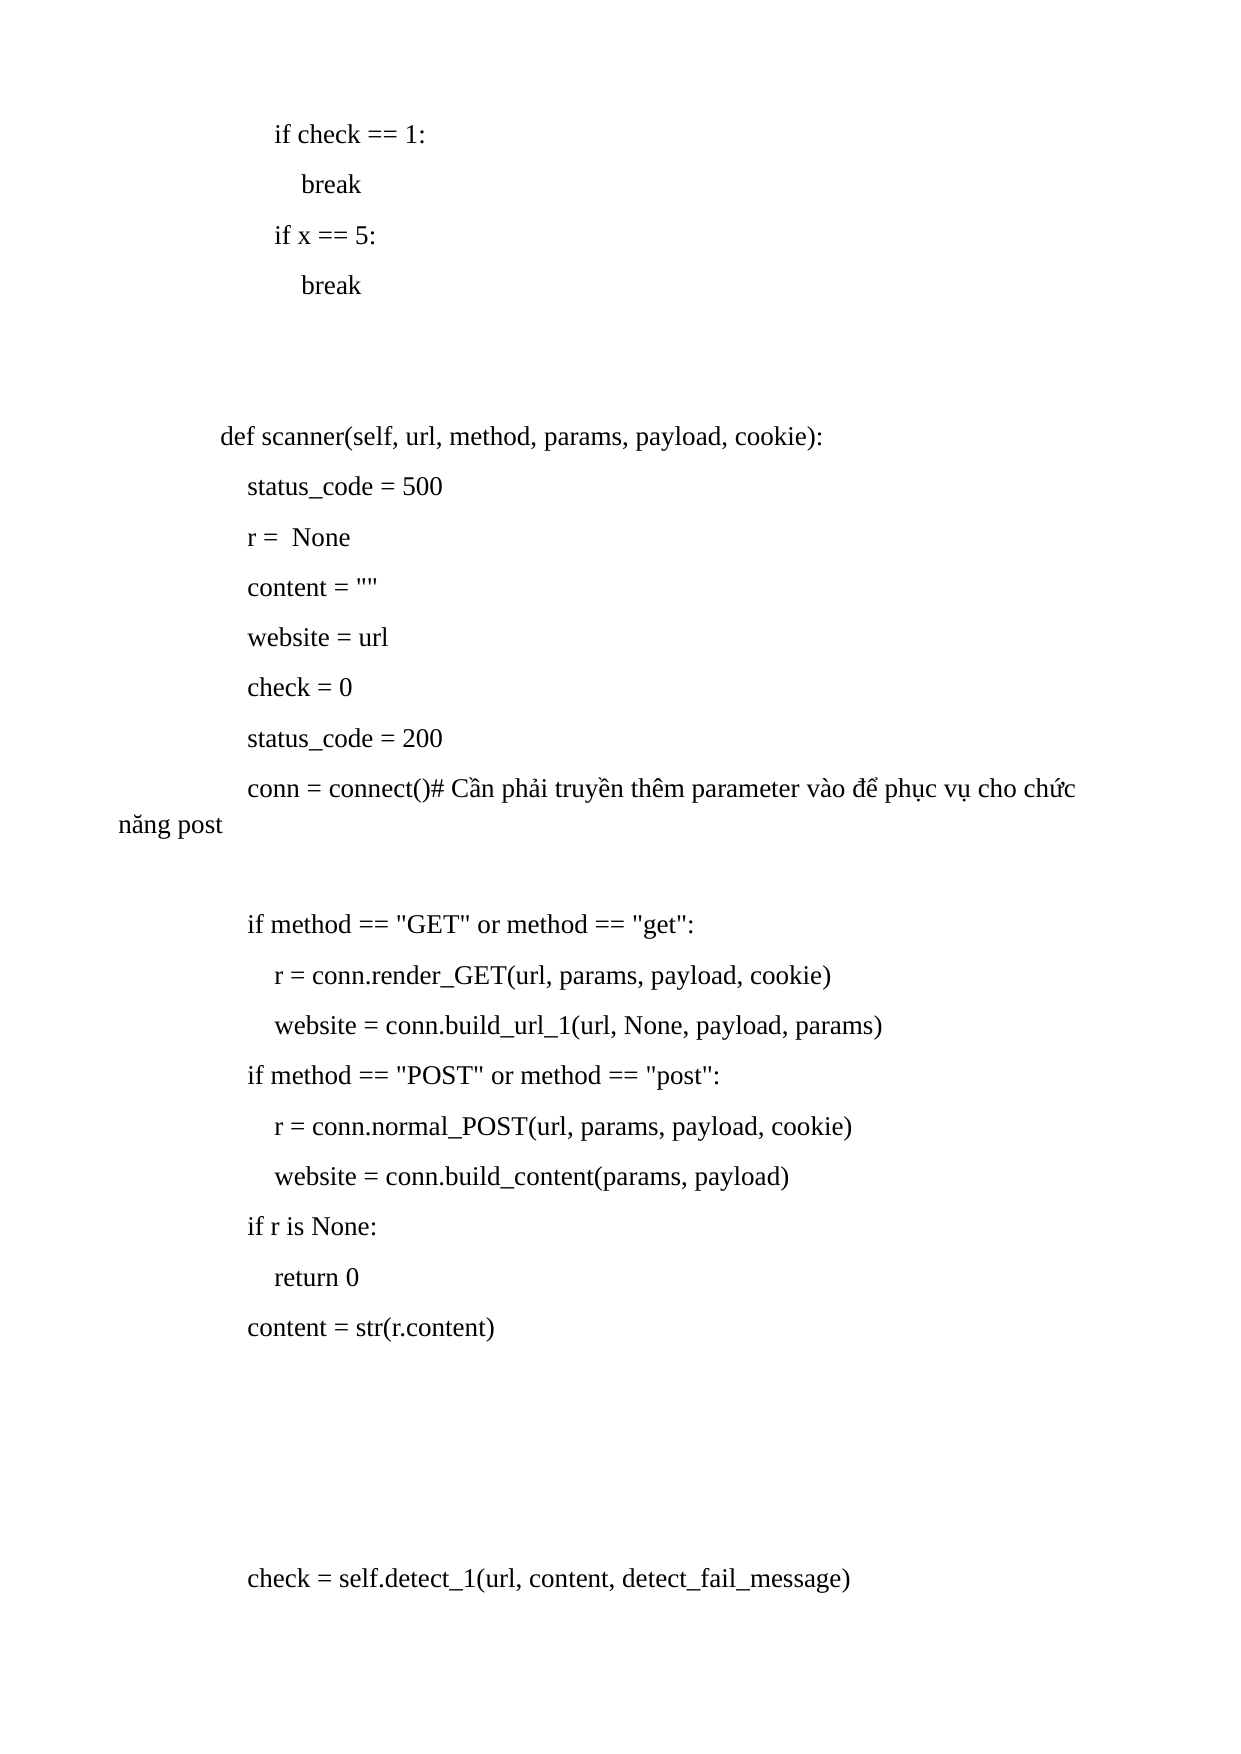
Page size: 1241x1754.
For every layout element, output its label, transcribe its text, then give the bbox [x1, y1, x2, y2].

text website = conn.build_url_1(url, None, payload, params) [118, 1009, 1122, 1040]
text if x == 5: [118, 219, 1122, 250]
text r = None [118, 521, 1122, 552]
text content = "" [118, 571, 1122, 602]
text status_code = 200 [118, 722, 1122, 753]
text break [118, 168, 1122, 199]
text status_code = 500 [118, 470, 1122, 501]
text def scanner(self, url, method, params, payload, cookie): [118, 420, 1122, 451]
text if r is None: [118, 1210, 1122, 1242]
text check = 0 [118, 672, 1122, 703]
text content = str(r.content) [118, 1311, 1122, 1342]
text check = self.detect_1(url, content, detect_fail_message) [118, 1563, 1122, 1594]
text r = conn.render_GET(url, params, payload, cookie) [118, 959, 1122, 990]
text website = url [118, 621, 1122, 652]
text r = conn.normal_POST(url, params, payload, cookie) [118, 1110, 1122, 1141]
text conn = connect()# Cần phải truyền thêm parameter vào để phục vụ cho chức năng post [118, 772, 1122, 839]
text website = conn.build_content(params, payload) [118, 1160, 1122, 1191]
text if check == 1: [118, 118, 1122, 149]
text return 0 [118, 1261, 1122, 1292]
text if method == "GET" or method == "get": [118, 908, 1122, 940]
text break [118, 269, 1122, 300]
text if method == "POST" or method == "post": [118, 1059, 1122, 1091]
